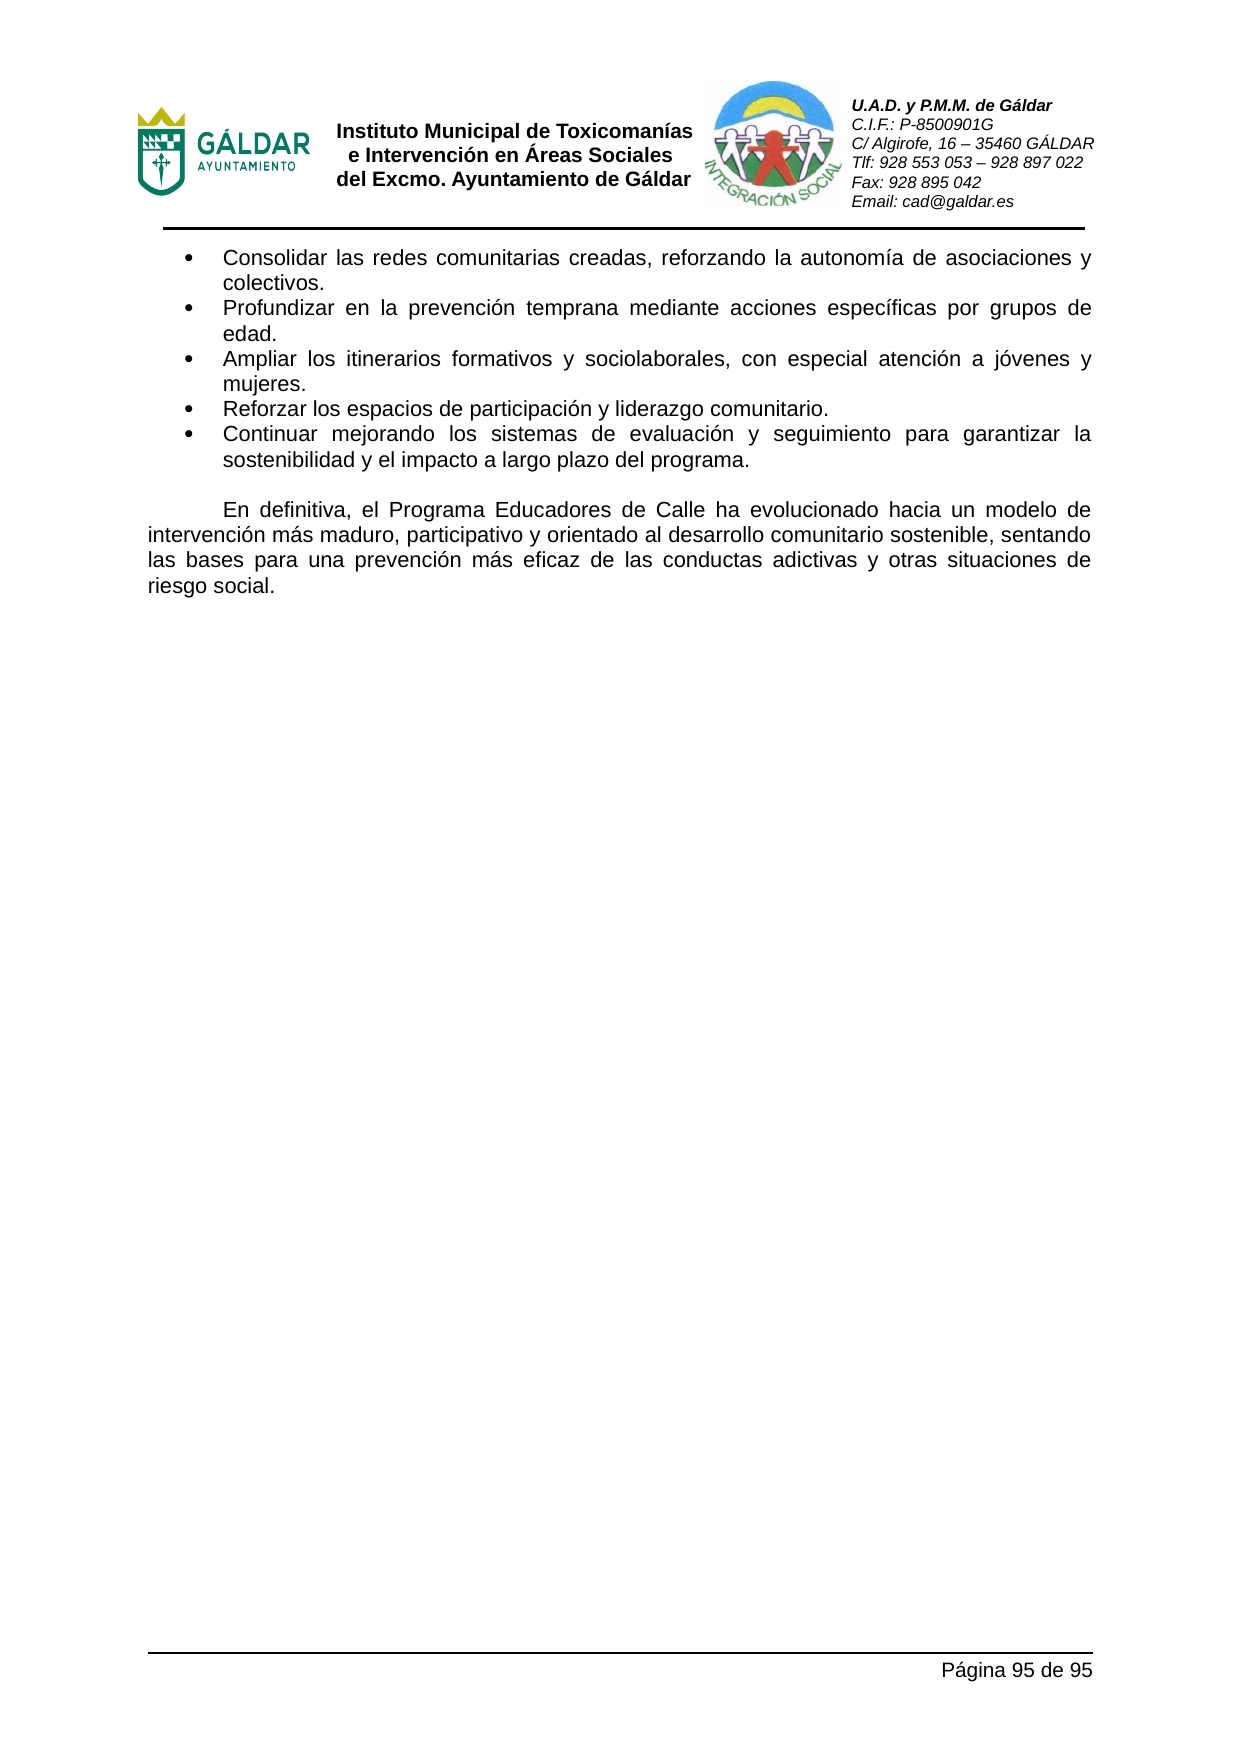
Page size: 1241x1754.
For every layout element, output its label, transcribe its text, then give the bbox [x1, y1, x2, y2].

list Continuar mejorando los sistemas de evaluación y seguimiento para garantizar la sostenibilidad y el impacto a largo plazo del programa. [185, 421, 1093, 472]
picture [705, 81, 842, 206]
list Reforzar los espacios de participación y liderazgo comunitario. [185, 396, 1093, 421]
list Profundizar en la prevención temprana mediante acciones específicas por grupos de edad. [185, 295, 1093, 346]
list Ampliar los itinerarios formativos y sociolaborales, con especial atención a jóvenes y mujeres. [185, 346, 1093, 396]
list Consolidar las redes comunitarias creadas, reforzando la autonomía de asociaciones y colectivos. [185, 245, 1093, 295]
text En definitiva, el Programa Educadores de Calle ha evolucionado hacia un modelo de intervención más maduro, participativo y orientado al desarrollo comunitario sostenible, sentando las bases para una prevención más eficaz de las conductas adictivas y otras situaciones de riesgo social. [148, 497, 1093, 598]
picture [120, 84, 325, 218]
